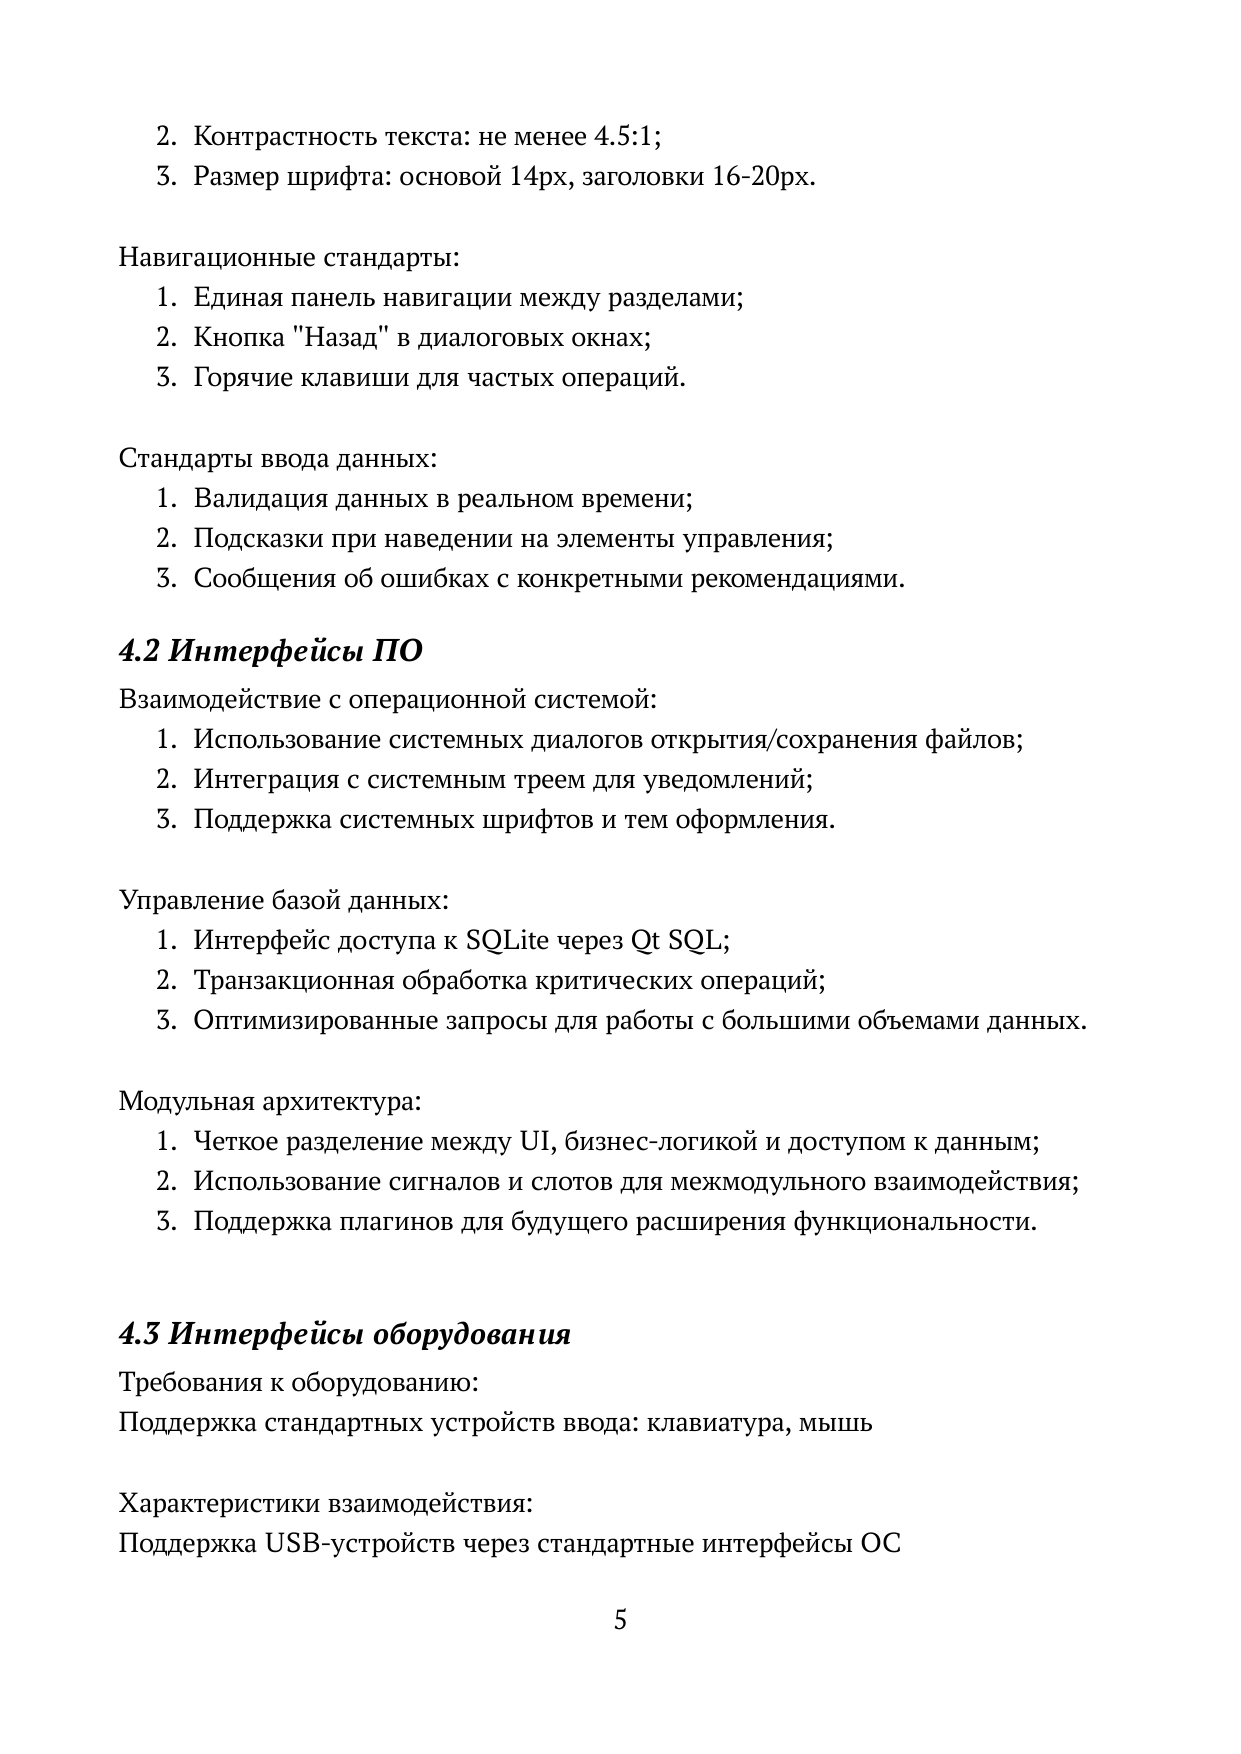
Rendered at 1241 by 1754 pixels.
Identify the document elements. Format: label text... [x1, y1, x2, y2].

text Модульная архитектура: [118, 1083, 1122, 1116]
list Интеграция с системным треем для уведомлений; [156, 761, 1122, 795]
text Требования к оборудованию: [118, 1364, 1122, 1398]
text Взаимодействие с операционной системой: [118, 681, 1122, 714]
list Подсказки при наведении на элементы управления; [156, 520, 1122, 554]
text Навигационные стандарты: [118, 239, 1122, 272]
list Кнопка "Назад" в диалоговых окнах; [156, 319, 1122, 353]
list Использование системных диалогов открытия/сохранения файлов; [156, 721, 1122, 754]
list Контрастность текста: не менее 4.5:1; [156, 118, 1122, 152]
text Управление базой данных: [118, 882, 1122, 915]
list Сообщения об ошибках с конкретными рекомендациями. [156, 560, 1122, 594]
subtitle 4.3 Интерфейсы оборудования [118, 1313, 1122, 1352]
list Поддержка системных шрифтов и тем оформления. [156, 801, 1122, 835]
list Единая панель навигации между разделами; [156, 279, 1122, 312]
text Стандарты ввода данных: [118, 440, 1122, 473]
text Поддержка USB-устройств через стандартные интерфейсы ОС [118, 1525, 1122, 1558]
list Оптимизированные запросы для работы с большими объемами данных. [156, 1002, 1122, 1036]
list Использование сигналов и слотов для межмодульного взаимодействия; [156, 1163, 1122, 1197]
list Интерфейс доступа к SQLite через Qt SQL; [156, 922, 1122, 956]
list Транзакционная обработка критических операций; [156, 962, 1122, 996]
list Горячие клавиши для частых операций. [156, 359, 1122, 393]
text Характеристики взаимодействия: [118, 1485, 1122, 1518]
subtitle 4.2 Интерфейсы ПО [118, 630, 1122, 668]
list Четкое разделение между UI, бизнес-логикой и доступом к данным; [156, 1123, 1122, 1157]
text Поддержка стандартных устройств ввода: клавиатура, мышь [118, 1404, 1122, 1438]
list Размер шрифта: основой 14px, заголовки 16-20px. [156, 158, 1122, 192]
list Валидация данных в реальном времени; [156, 480, 1122, 513]
list Поддержка плагинов для будущего расширения функциональности. [156, 1203, 1122, 1237]
